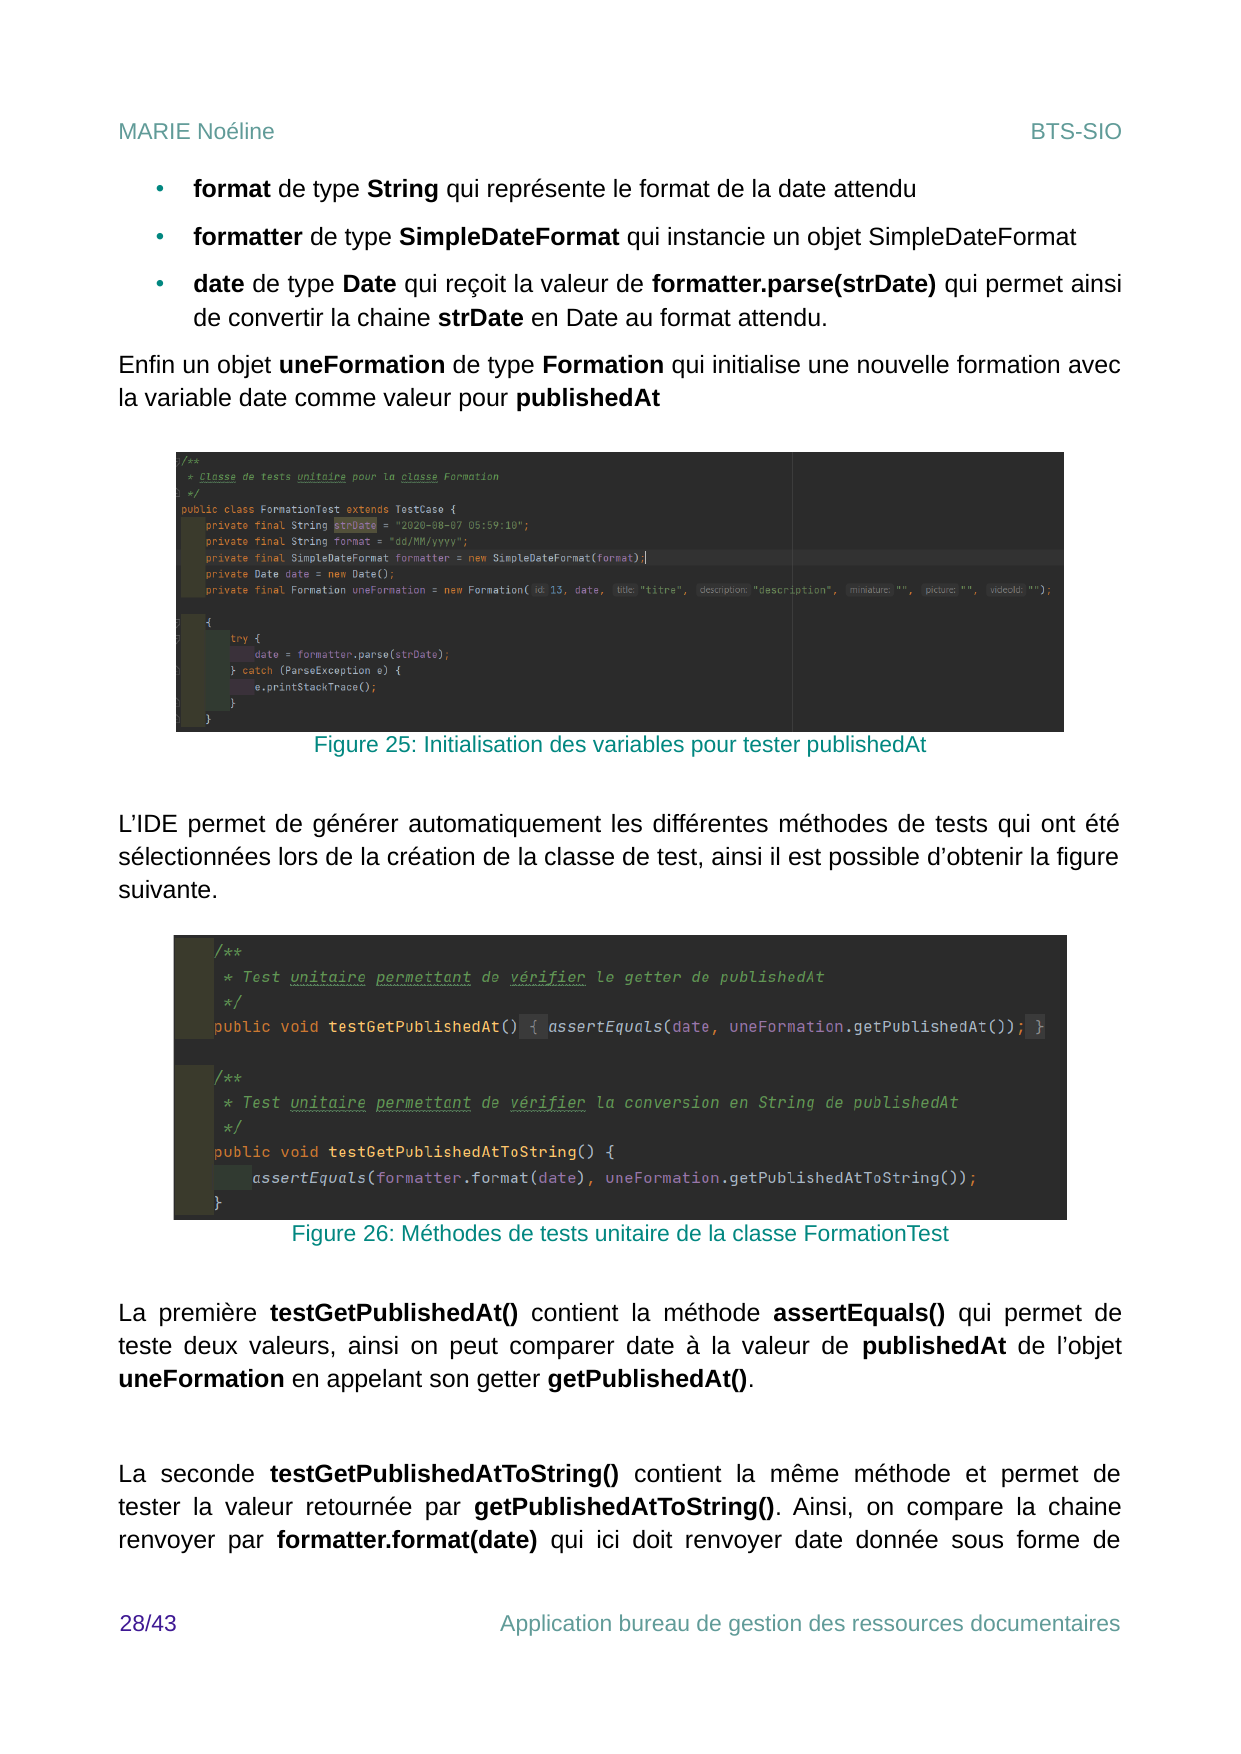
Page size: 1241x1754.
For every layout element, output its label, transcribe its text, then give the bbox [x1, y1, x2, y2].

picture [176, 452, 1064, 732]
text La seconde testGetPublishedAtToString() contient la même méthode et permet de tester la valeur retournée par getPublishedAtToString(). Ainsi, on compare la chaine renvoyer par formatter.format(date) qui ici doit renvoyer date donnée sous forme de [118, 1459, 1122, 1554]
list formatter de type SimpleDateFormat qui instancie un objet SimpleDateFormat [156, 222, 1122, 251]
text L’IDE permet de générer automatiquement les différentes méthodes de tests qui ont été sélectionnées lors de la création de la classe de test, ainsi il est possible d’obtenir la figure suivante. [118, 809, 1122, 904]
text Figure 25: Initialisation des variables pour tester publishedAt [118, 732, 1122, 757]
picture [173, 935, 1067, 1220]
list date de type Date qui reçoit la valeur de formatter.parse(strDate) qui permet ainsi de convertir la chaine strDate en Date au format attendu. [156, 269, 1122, 331]
text Enfin un objet uneFormation de type Formation qui initialise une nouvelle formation avec la variable date comme valeur pour publishedAt [118, 350, 1122, 412]
text Figure 26: Méthodes de tests unitaire de la classe FormationTest [118, 1220, 1122, 1246]
text La première testGetPublishedAt() contient la méthode assertEquals() qui permet de teste deux valeurs, ainsi on peut comparer date à la valeur de publishedAt de l’objet uneFormation en appelant son getter getPublishedAt(). [118, 1298, 1122, 1393]
list format de type String qui représente le format de la date attendu [156, 174, 1122, 203]
